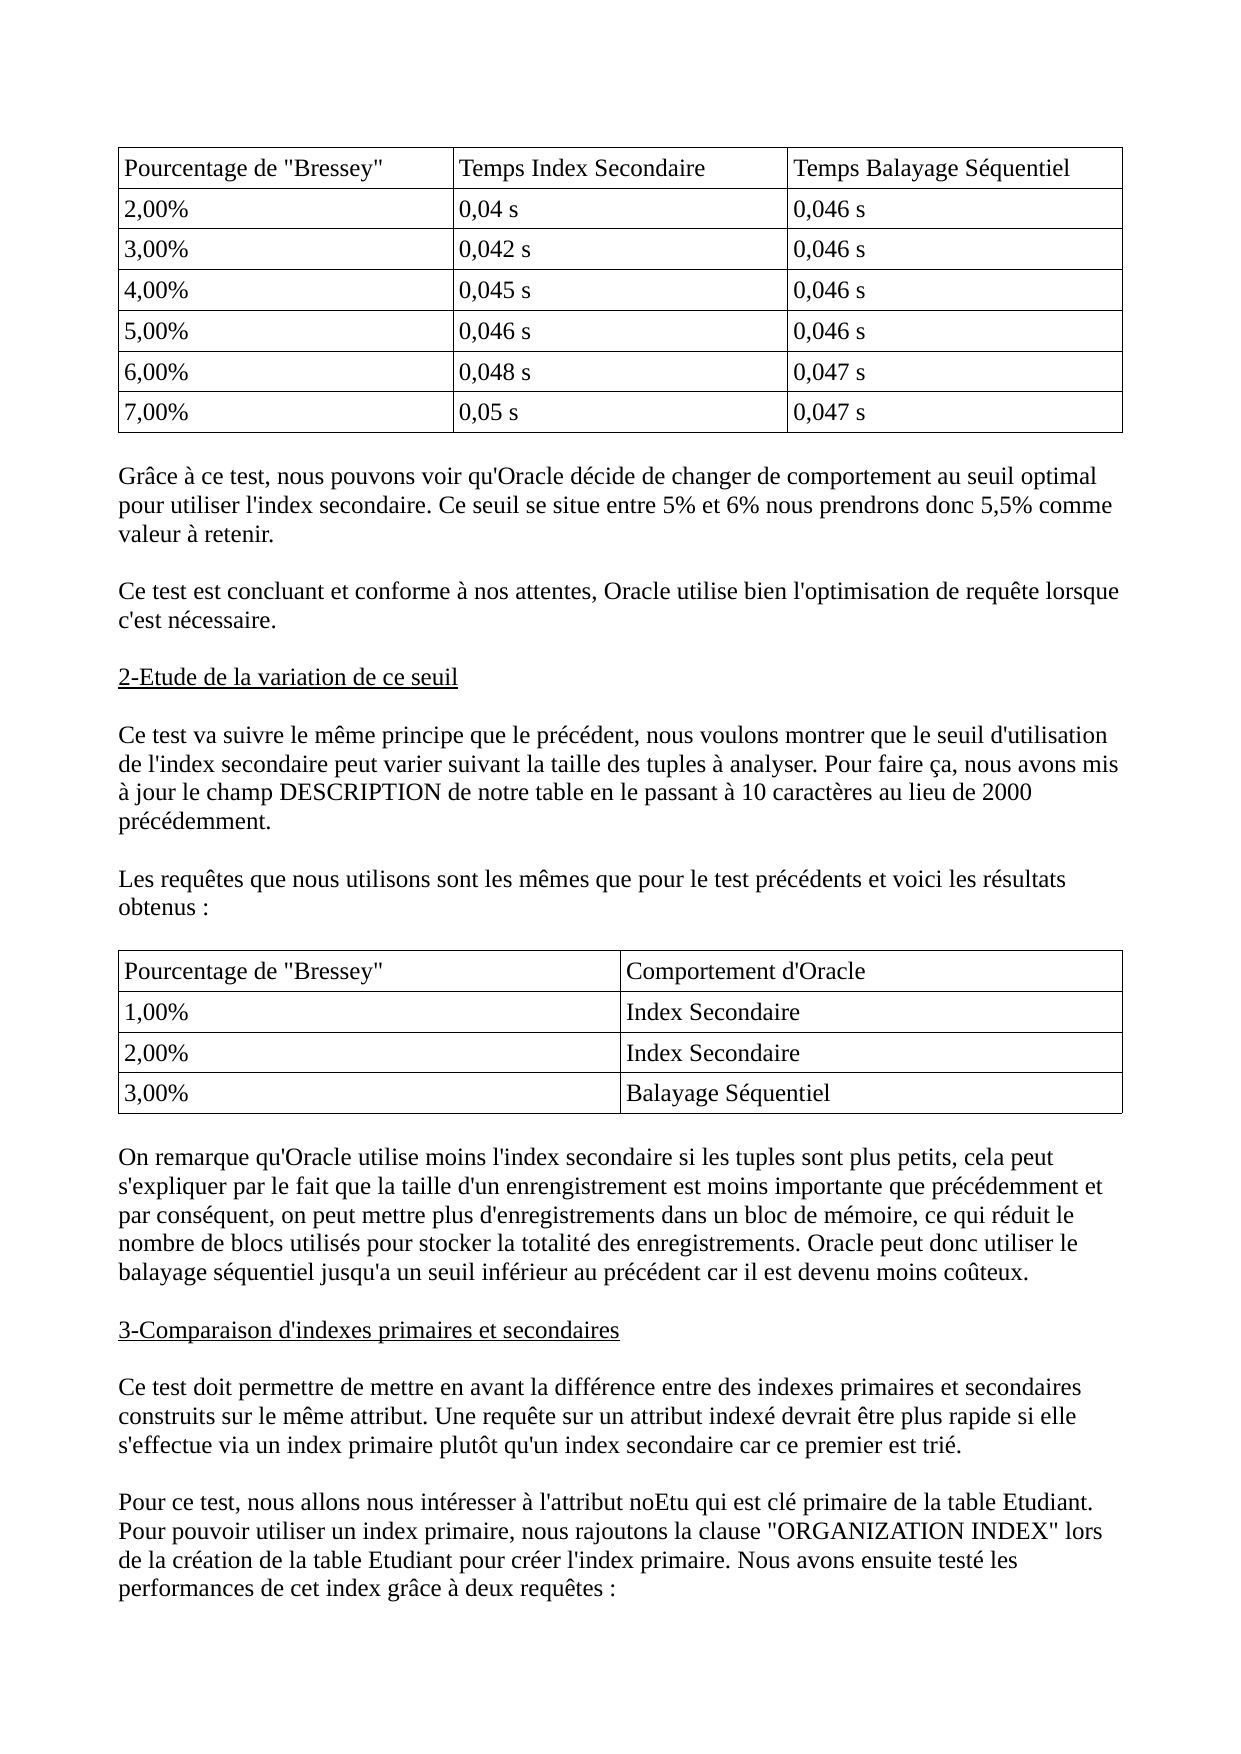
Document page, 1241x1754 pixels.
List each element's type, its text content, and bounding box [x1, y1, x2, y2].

table_header Temps Balayage Séquentiel [788, 148, 1122, 188]
table_cell Balayage Séquentiel [621, 1073, 1122, 1113]
text Ce test est concluant et conforme à nos attentes, Oracle utilise bien l'optimisation de requête lorsque c'est nécessaire. [118, 576, 1122, 634]
table_cell Index Secondaire [621, 992, 1122, 1031]
text Pour ce test, nous allons nous intéresser à l'attribut noEtu qui est clé primaire de la table Etudiant. Pour pouvoir utiliser un index primaire, nous rajoutons la clause "ORGANIZATION INDEX" lors de la création de la table Etudiant pour créer l'index primaire. Nous avons ensuite testé les performances de cet index grâce à deux requêtes : [118, 1487, 1122, 1602]
table_cell Index Secondaire [621, 1033, 1122, 1072]
table_header Comportement d'Oracle [621, 951, 1122, 991]
table_cell 0,042 s [454, 229, 787, 269]
text Ce test va suivre le même principe que le précédent, nous voulons montrer que le seuil d'utilisation de l'index secondaire peut varier suivant la taille des tuples à analyser. Pour faire ça, nous avons mis à jour le champ DESCRIPTION de notre table en le passant à 10 caractères au lieu de 2000 précédemment. [118, 720, 1122, 835]
table_header Pourcentage de "Bressey" [119, 148, 453, 188]
table_cell 3,00% [119, 229, 453, 269]
table_cell 1,00% [119, 992, 620, 1031]
table_cell 7,00% [119, 392, 453, 432]
table_cell 0,048 s [454, 352, 787, 391]
text Les requêtes que nous utilisons sont les mêmes que pour le test précédents et voici les résultats obtenus : [118, 864, 1122, 921]
table_cell 0,046 s [788, 229, 1122, 269]
table_cell 3,00% [119, 1073, 620, 1113]
table_cell 6,00% [119, 352, 453, 391]
table_cell 2,00% [119, 1033, 620, 1072]
text Ce test doit permettre de mettre en avant la différence entre des indexes primaires et secondaires construits sur le même attribut. Une requête sur un attribut indexé devrait être plus rapide si elle s'effectue via un index primaire plutôt qu'un index secondaire car ce premier est trié. [118, 1372, 1122, 1458]
table_cell 0,046 s [454, 311, 787, 351]
table_cell 4,00% [119, 270, 453, 310]
table_cell 0,045 s [454, 270, 787, 310]
table_header Pourcentage de "Bressey" [119, 951, 620, 991]
table_cell 0,046 s [788, 270, 1122, 310]
table_cell 0,05 s [454, 392, 787, 432]
text Grâce à ce test, nous pouvons voir qu'Oracle décide de changer de comportement au seuil optimal pour utiliser l'index secondaire. Ce seuil se situe entre 5% et 6% nous prendrons donc 5,5% comme valeur à retenir. [118, 461, 1122, 547]
table_header Temps Index Secondaire [454, 148, 787, 188]
table_cell 0,046 s [788, 311, 1122, 351]
text 2-Etude de la variation de ce seuil [118, 662, 1122, 691]
text On remarque qu'Oracle utilise moins l'index secondaire si les tuples sont plus petits, cela peut s'expliquer par le fait que la taille d'un enrengistrement est moins importante que précédemment et par conséquent, on peut mettre plus d'enregistrements dans un bloc de mémoire, ce qui réduit le nombre de blocs utilisés pour stocker la totalité des enregistrements. Oracle peut donc utiliser le balayage séquentiel jusqu'a un seuil inférieur au précédent car il est devenu moins coûteux. [118, 1142, 1122, 1286]
table_cell 5,00% [119, 311, 453, 351]
table_cell 0,04 s [454, 189, 787, 228]
table_cell 0,046 s [788, 189, 1122, 228]
table_cell 0,047 s [788, 352, 1122, 391]
table_cell 0,047 s [788, 392, 1122, 432]
table_cell 2,00% [119, 189, 453, 228]
text 3-Comparaison d'indexes primaires et secondaires [118, 1315, 1122, 1343]
